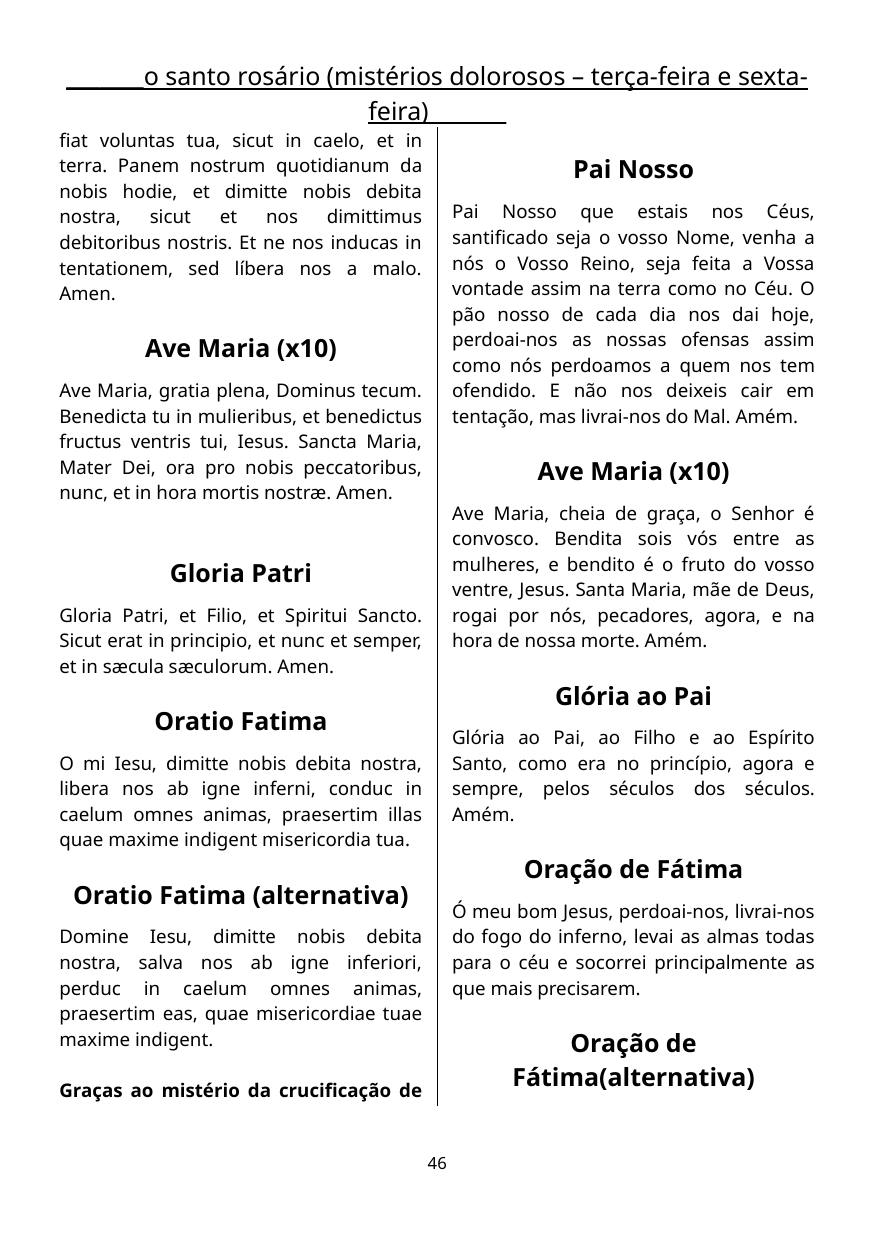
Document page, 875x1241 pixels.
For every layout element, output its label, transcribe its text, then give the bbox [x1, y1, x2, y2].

table_header fiat voluntas tua, sicut in caelo, et in terra. Panem nostrum quotidianum da nobis hodie, et dimitte nobis debita nostra, sicut et nos dimittimus debitoribus nostris. Et ne nos inducas in tentationem, sed líbera nos a malo. Amen. Ave Maria (x10) Ave Maria, gratia plena, Dominus tecum. Benedicta tu in mulieribus, et benedictus fructus ventris tui, Iesus. Sancta Maria, Mater Dei, ora pro nobis peccatoribus, nunc, et in hora mortis nostræ. Amen. Gloria Patri Gloria Patri, et Filio, et Spiritui Sancto. Sicut erat in principio, et nunc et semper, et in sæcula sæculorum. Amen. Oratio Fatima O mi Iesu, dimitte nobis debita nostra, libera nos ab igne inferni, conduc in caelum omnes animas, praesertim illas quae maxime indigent misericordia tua. Oratio Fatima (alternativa) Domine Iesu, dimitte nobis debita nostra, salva nos ab igne inferiori, perduc in caelum omnes animas, praesertim eas, quae misericordiae tuae maxime indigent. Graças ao mistério da crucificação de [44, 127, 437, 1106]
table_header Pai Nosso Pai Nosso que estais nos Céus, santificado seja o vosso Nome, venha a nós o Vosso Reino, seja feita a Vossa vontade assim na terra como no Céu. O pão nosso de cada dia nos dai hoje, perdoai-nos as nossas ofensas assim como nós perdoamos a quem nos tem ofendido. E não nos deixeis cair em tentação, mas livrai-nos do Mal. Amém. Ave Maria (x10) Ave Maria, cheia de graça, o Senhor é convosco. Bendita sois vós entre as mulheres, e bendito é o fruto do vosso ventre, Jesus. Santa Maria, mãe de Deus, rogai por nós, pecadores, agora, e na hora de nossa morte. Amém. Glória ao Pai Glória ao Pai, ao Filho e ao Espírito Santo, como era no princípio, agora e sempre, pelos séculos dos séculos. Amém. Oração de Fátima Ó meu bom Jesus, perdoai-nos, livrai-nos do fogo do inferno, levai as almas todas para o céu e socorrei principalmente as que mais precisarem. Oração de Fátima(alternativa) [438, 127, 830, 1106]
